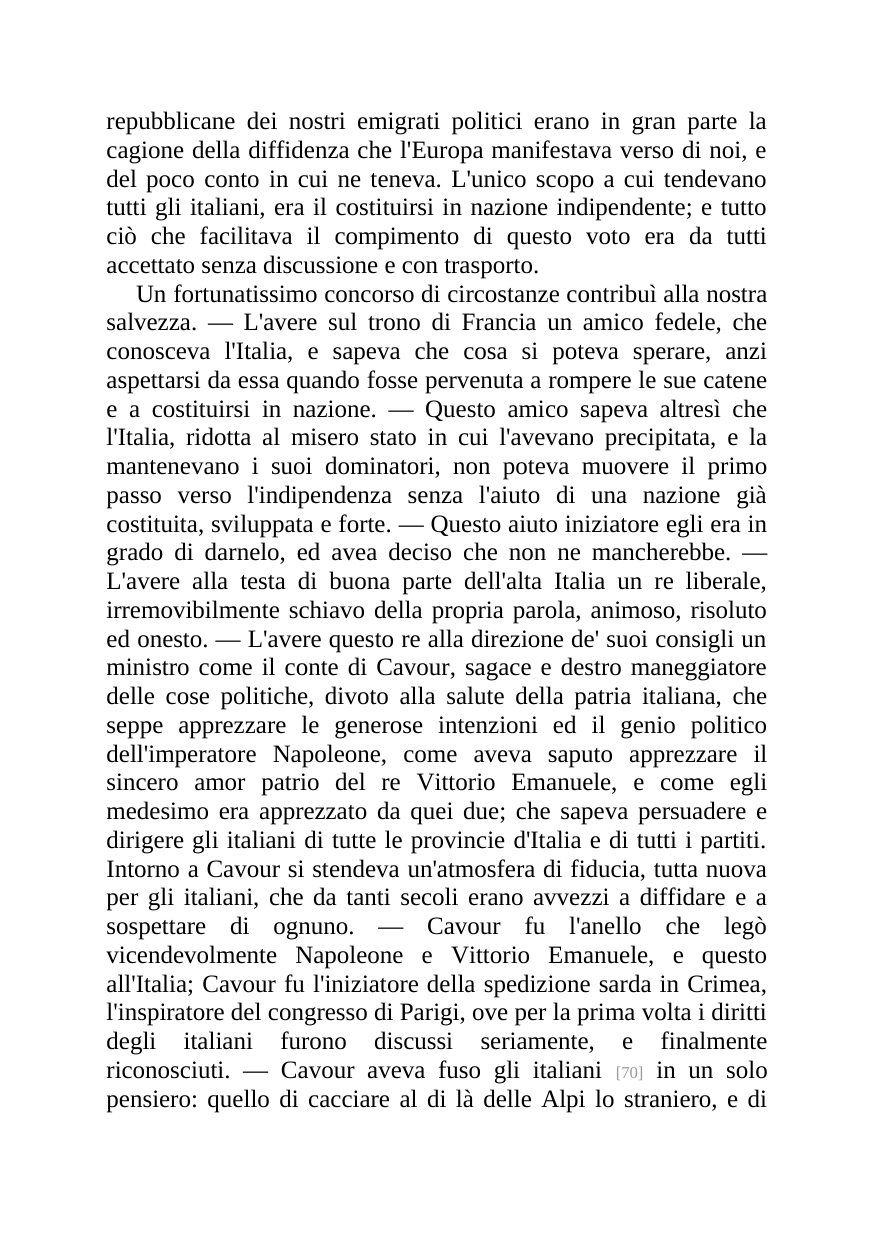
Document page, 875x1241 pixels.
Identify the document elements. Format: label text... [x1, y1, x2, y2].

text Un fortunatissimo concorso di circostanze contribuì alla nostra salvezza. — L'avere sul trono di Francia un amico fedele, che conosceva l'Italia, e sapeva che cosa si poteva sperare, anzi aspettarsi da essa quando fosse pervenuta a rompere le sue catene e a costituirsi in nazione. — Questo amico sapeva altresì che l'Italia, ridotta al misero stato in cui l'avevano precipitata, e la mantenevano i suoi dominatori, non poteva muovere il primo passo verso l'indipendenza senza l'aiuto di una nazione già costituita, sviluppata e forte. — Questo aiuto iniziatore egli era in grado di darnelo, ed avea deciso che non ne mancherebbe. — L'avere alla testa di buona parte dell'alta Italia un re liberale, irremovibilmente schiavo della propria parola, animoso, risoluto ed onesto. — L'avere questo re alla direzione de' suoi consigli un ministro come il conte di Cavour, sagace e destro maneggiatore delle cose politiche, divoto alla salute della patria italiana, che seppe apprezzare le generose intenzioni ed il genio politico dell'imperatore Napoleone, come aveva saputo apprezzare il sincero amor patrio del re Vittorio Emanuele, e come egli medesimo era apprezzato da quei due; che sapeva persuadere e dirigere gli italiani di tutte le provincie d'Italia e di tutti i partiti. Intorno a Cavour si stendeva un'atmosfera di fiducia, tutta nuova per gli italiani, che da tanti secoli erano avvezzi a diffidare e a sospettare di ognuno. — Cavour fu l'anello che legò vicendevolmente Napoleone e Vittorio Emanuele, e questo all'Italia; Cavour fu l'iniziatore della spedizione sarda in Crimea, l'inspiratore del congresso di Parigi, ove per la prima volta i diritti degli italiani furono discussi seriamente, e finalmente riconosciuti. — Cavour aveva fuso gli italiani [70] in un solo pensiero: quello di cacciare al di là delle Alpi lo straniero, e di [106, 279, 768, 1112]
text repubblicane dei nostri emigrati politici erano in gran parte la cagione della diffidenza che l'Europa manifestava verso di noi, e del poco conto in cui ne teneva. L'unico scopo a cui tendevano tutti gli italiani, era il costituirsi in nazione indipendente; e tutto ciò che facilitava il compimento di questo voto era da tutti accettato senza discussione e con trasporto. [106, 106, 768, 279]
